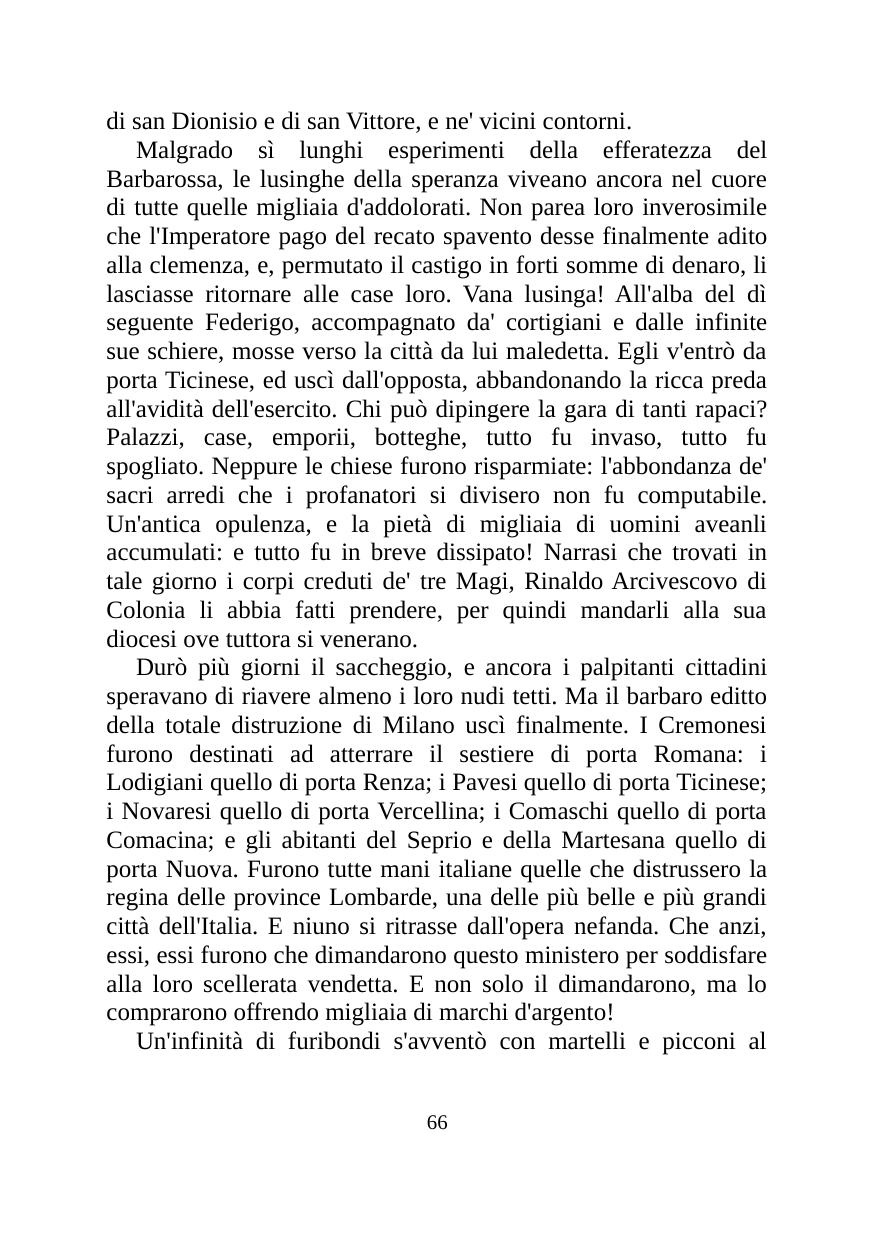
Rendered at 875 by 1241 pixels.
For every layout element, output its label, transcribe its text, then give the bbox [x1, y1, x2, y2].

text di san Dionisio e di san Vittore, e ne' vicini contorni. [106, 106, 768, 135]
text Durò più giorni il saccheggio, e ancora i palpitanti cittadini speravano di riavere almeno i loro nudi tetti. Ma il barbaro editto della totale distruzione di Milano uscì finalmente. I Cremonesi furono destinati ad atterrare il sestiere di porta Romana: i Lodigiani quello di porta Renza; i Pavesi quello di porta Ticinese; i Novaresi quello di porta Vercellina; i Comaschi quello di porta Comacina; e gli abitanti del Seprio e della Martesana quello di porta Nuova. Furono tutte mani italiane quelle che distrussero la regina delle province Lombarde, una delle più belle e più grandi città dell'Italia. E niuno si ritrasse dall'opera nefanda. Che anzi, essi, essi furono che dimandarono questo ministero per soddisfare alla loro scellerata vendetta. E non solo il dimandarono, ma lo comprarono offrendo migliaia di marchi d'argento! [106, 652, 768, 1026]
text Malgrado sì lunghi esperimenti della efferatezza del Barbarossa, le lusinghe della speranza viveano ancora nel cuore di tutte quelle migliaia d'addolorati. Non parea loro inverosimile che l'Imperatore pago del recato spavento desse finalmente adito alla clemenza, e, permutato il castigo in forti somme di denaro, li lasciasse ritornare alle case loro. Vana lusinga! All'alba del dì seguente Federigo, accompagnato da' cortigiani e dalle infinite sue schiere, mosse verso la città da lui maledetta. Egli v'entrò da porta Ticinese, ed uscì dall'opposta, abbandonando la ricca preda all'avidità dell'esercito. Chi può dipingere la gara di tanti rapaci? Palazzi, case, emporii, botteghe, tutto fu invaso, tutto fu spogliato. Neppure le chiese furono risparmiate: l'abbondanza de' sacri arredi che i profanatori si divisero non fu computabile. Un'antica opulenza, e la pietà di migliaia di uomini aveanli accumulati: e tutto fu in breve dissipato! Narrasi che trovati in tale giorno i corpi creduti de' tre Magi, Rinaldo Arcivescovo di Colonia li abbia fatti prendere, per quindi mandarli alla sua diocesi ove tuttora si venerano. [106, 135, 768, 652]
text Un'infinità di furibondi s'avventò con martelli e picconi al [106, 1026, 768, 1055]
